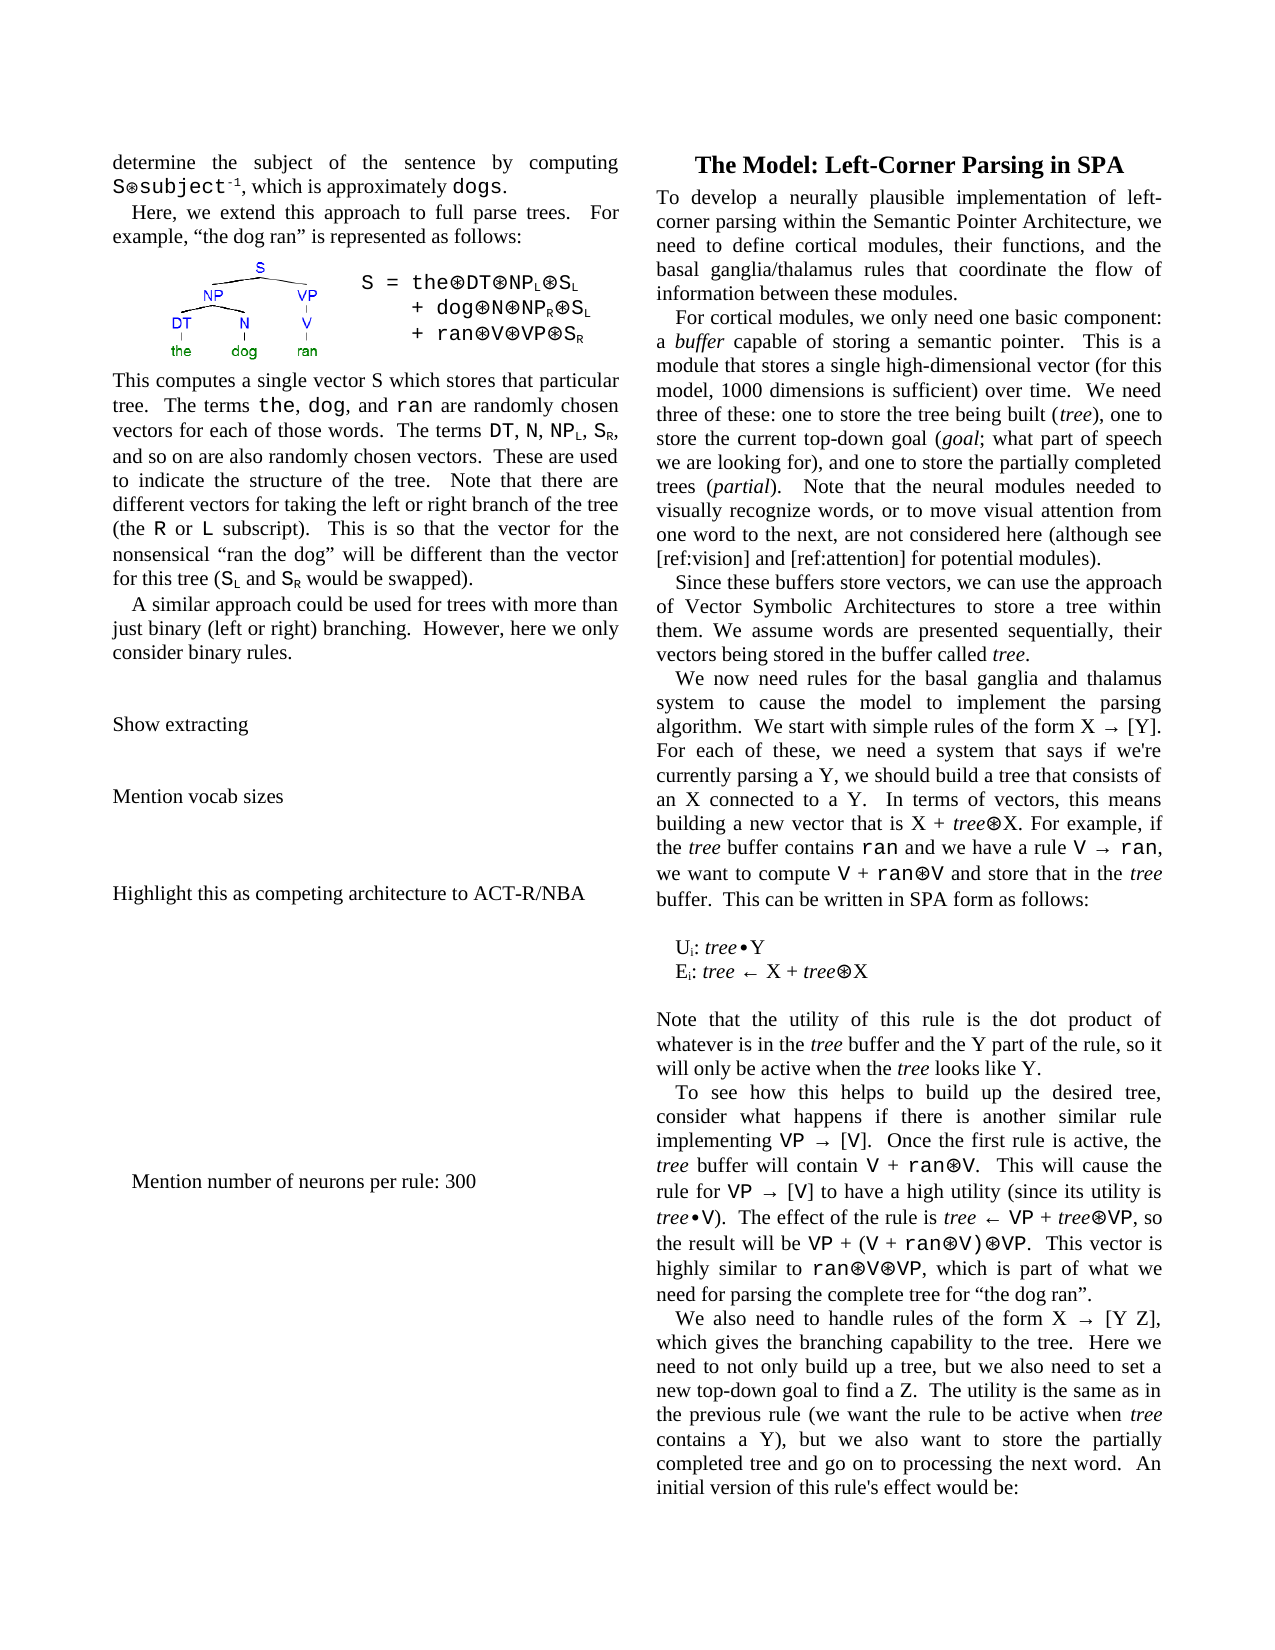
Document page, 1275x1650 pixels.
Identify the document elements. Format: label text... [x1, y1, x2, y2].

text A similar approach could be used for trees with more than just binary (left or right) branching. However, here we only consider binary rules. [112, 592, 619, 664]
text For cortical modules, we only need one basic component: a buffer capable of storing a semantic pointer. This is a module that stores a single high-dimensional vector (for this model, 1000 dimensions is sufficient) over time. We need three of these: one to store the tree being built (tree), one to store the current top-down goal (goal; what part of speech we are looking for), and one to store the partially completed trees (partial). Note that the neural modules needed to visually recognize words, or to move visual attention from one word to the next, are not considered here (although see [ref:vision] and [ref:attention] for potential modules). [656, 305, 1162, 570]
text To develop a neurally plausible implementation of left-corner parsing within the Semantic Pointer Architecture, we need to define cortical modules, their functions, and the basal ganglia/thalamus rules that coordinate the flow of information between these modules. [656, 185, 1162, 305]
text Highlight this as competing architecture to ACT-R/NBA [112, 880, 619, 904]
subtitle The Model: Left-Corner Parsing in SPA [656, 150, 1162, 179]
text Mention vocab sizes [112, 784, 619, 808]
text Note that the utility of this rule is the dot product of whatever is in the tree buffer and the Y part of the rule, so it will only be active when the tree looks like Y. [656, 1007, 1162, 1079]
table_header [113, 248, 342, 368]
text Ei: tree ← X + tree⊛X [656, 959, 1162, 983]
text We also need to handle rules of the form X → [Y Z], which gives the branching capability to the tree. Here we need to not only build up a tree, but we also need to set a new top-down goal to find a Z. The utility is the same as in the previous rule (we want the rule to be active when tree contains a Y), but we also want to store the partially completed tree and go on to processing the next word. An initial version of this rule's effect would be: [656, 1306, 1162, 1499]
text Mention number of neurons per rule: 300 [112, 1169, 619, 1193]
picture [159, 249, 329, 367]
text Ui: tree∙Y [656, 934, 1162, 959]
text Show extracting [112, 712, 619, 736]
table_header S = the⊛DT⊛NPL⊛SL + dog⊛N⊛NPR⊛SL + ran⊛V⊛VP⊛SR [342, 248, 619, 368]
text Here, we extend this approach to full parse trees. For example, “the dog ran” is represented as follows: [112, 200, 619, 248]
text determine the subject of the sentence by computing S⊛subject-1, which is approximately dogs. [112, 150, 619, 200]
text We now need rules for the basal ganglia and thalamus system to cause the model to implement the parsing algorithm. We start with simple rules of the form X → [Y]. For each of these, we need a system that says if we're currently parsing a Y, we should build a tree that consists of an X connected to a Y. In terms of vectors, this means building a new vector that is X + tree⊛X. For example, if the tree buffer contains ran and we have a rule V → ran, we want to compute V + ran⊛V and store that in the tree buffer. This can be written in SPA form as follows: [656, 666, 1162, 911]
text This computes a single vector S which stores that particular tree. The terms the, dog, and ran are randomly chosen vectors for each of those words. The terms DT, N, NPL, SR, and so on are also randomly chosen vectors. These are used to indicate the structure of the tree. Note that there are different vectors for taking the left or right branch of the tree (the R or L subscript). This is so that the vector for the nonsensical “ran the dog” will be different than the vector for this tree (SL and SR would be swapped). [112, 368, 619, 592]
text Since these buffers store vectors, we can use the approach of Vector Symbolic Architectures to store a tree within them. We assume words are presented sequentially, their vectors being stored in the buffer called tree. [656, 570, 1162, 666]
text To see how this helps to build up the desired tree, consider what happens if there is another similar rule implementing VP → [V]. Once the first rule is active, the tree buffer will contain V + ran⊛V. This will cause the rule for VP → [V] to have a high utility (since its utility is tree∙V). The effect of the rule is tree ← VP + tree⊛VP, so the result will be VP + (V + ran⊛V)⊛VP. This vector is highly similar to ran⊛V⊛VP, which is part of what we need for parsing the complete tree for “the dog ran”. [656, 1079, 1162, 1306]
